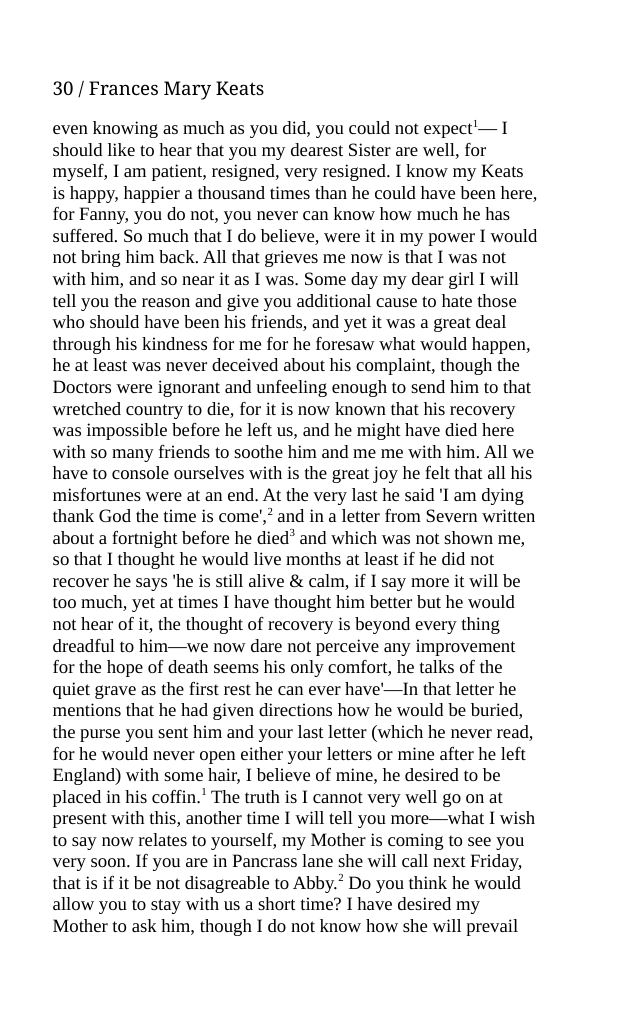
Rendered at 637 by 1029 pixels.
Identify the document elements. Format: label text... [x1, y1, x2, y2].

text even knowing as much as you did, you could not expect1— I should like to hear that you my dearest Sister are well, for myself, I am patient, resigned, very resigned. I know my Keats is happy, happier a thousand times than he could have been here, for Fanny, you do not, you never can know how much he has suffered. So much that I do believe, were it in my power I would not bring him back. All that grieves me now is that I was not with him, and so near it as I was. Some day my dear girl I will tell you the reason and give you additional cause to hate those who should have been his friends, and yet it was a great deal through his kindness for me for he foresaw what would happen, he at least was never deceived about his complaint, though the Doctors were ignorant and unfeeling enough to send him to that wretched country to die, for it is now known that his recovery was impossible before he left us, and he might have died here with so many friends to soothe him and me me with him. All we have to console ourselves with is the great joy he felt that all his misfortunes were at an end. At the very last he said 'I am dying thank God the time is come',2 and in a letter from Severn written about a fortnight before he died3 and which was not shown me, so that I thought he would live months at least if he did not recover he says 'he is still alive & calm, if I say more it will be too much, yet at times I have thought him better but he would not hear of it, the thought of recovery is beyond every thing dreadful to him—we now dare not perceive any improvement for the hope of death seems his only comfort, he talks of the quiet grave as the first rest he can ever have'—In that letter he mentions that he had given directions how he would be buried, the purse you sent him and your last letter (which he never read, for he would never open either your letters or mine after he left England) with some hair, I believe of mine, he desired to be placed in his coffin.1 The truth is I cannot very well go on at present with this, another time I will tell you more—what I wish to say now relates to yourself, my Mother is coming to see you very soon. If you are in Pancrass lane she will call next Friday, that is if it be not disagreable to Abby.2 Do you think he would allow you to stay with us a short time? I have desired my Mother to ask him, though I do not know how she will prevail [52, 117, 538, 936]
